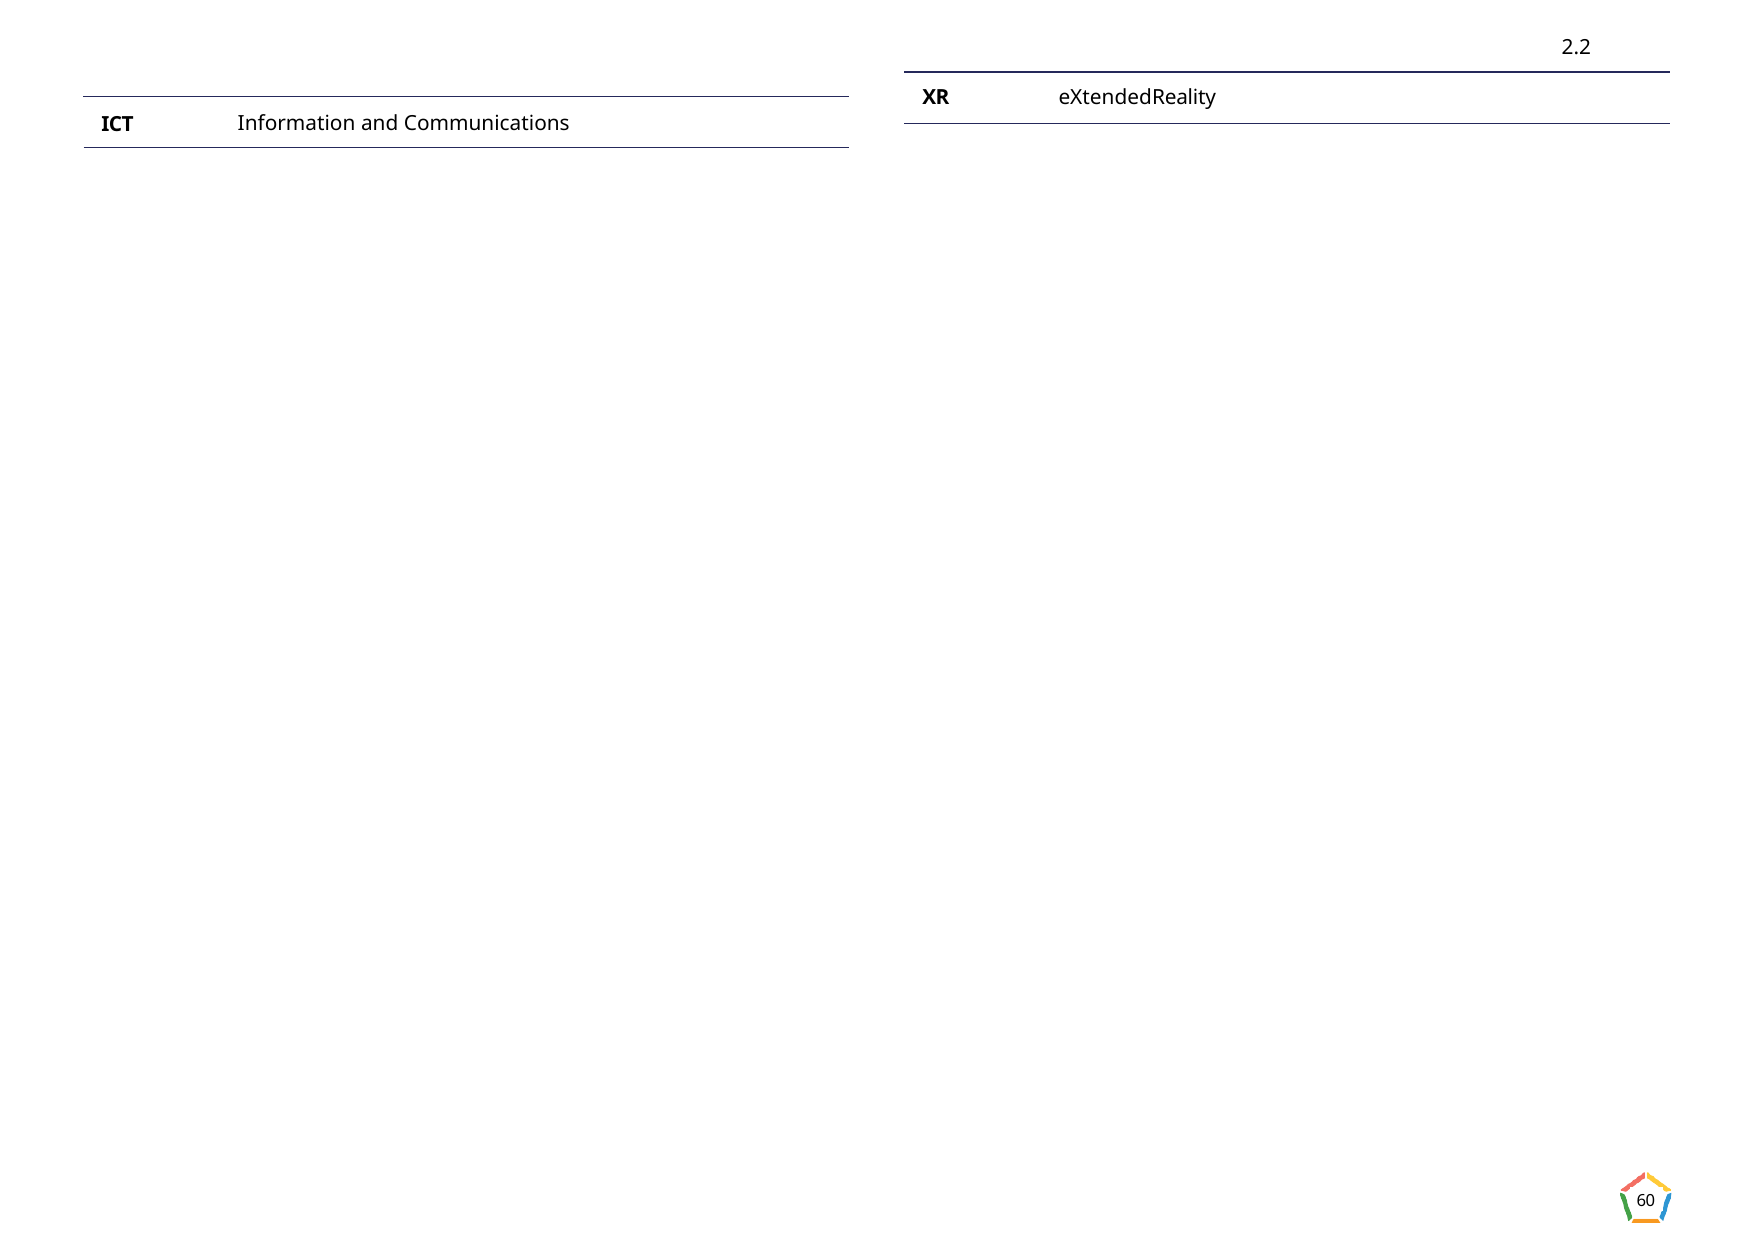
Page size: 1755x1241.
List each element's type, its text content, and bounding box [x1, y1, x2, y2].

table_cell [1029, 124, 1670, 147]
table_cell [200, 86, 849, 96]
table_cell eXtendedReality [1029, 86, 1670, 111]
table_cell [904, 111, 1029, 123]
table_cell [1029, 111, 1670, 123]
table_cell [84, 86, 200, 96]
table_cell [904, 124, 1029, 147]
table_cell XR [904, 86, 1029, 111]
table_cell [200, 97, 849, 111]
table_cell [849, 111, 904, 147]
table_cell [849, 86, 904, 111]
table_cell ICT [84, 111, 200, 147]
table_cell Information and Communications [200, 111, 849, 147]
table_cell [84, 97, 200, 111]
